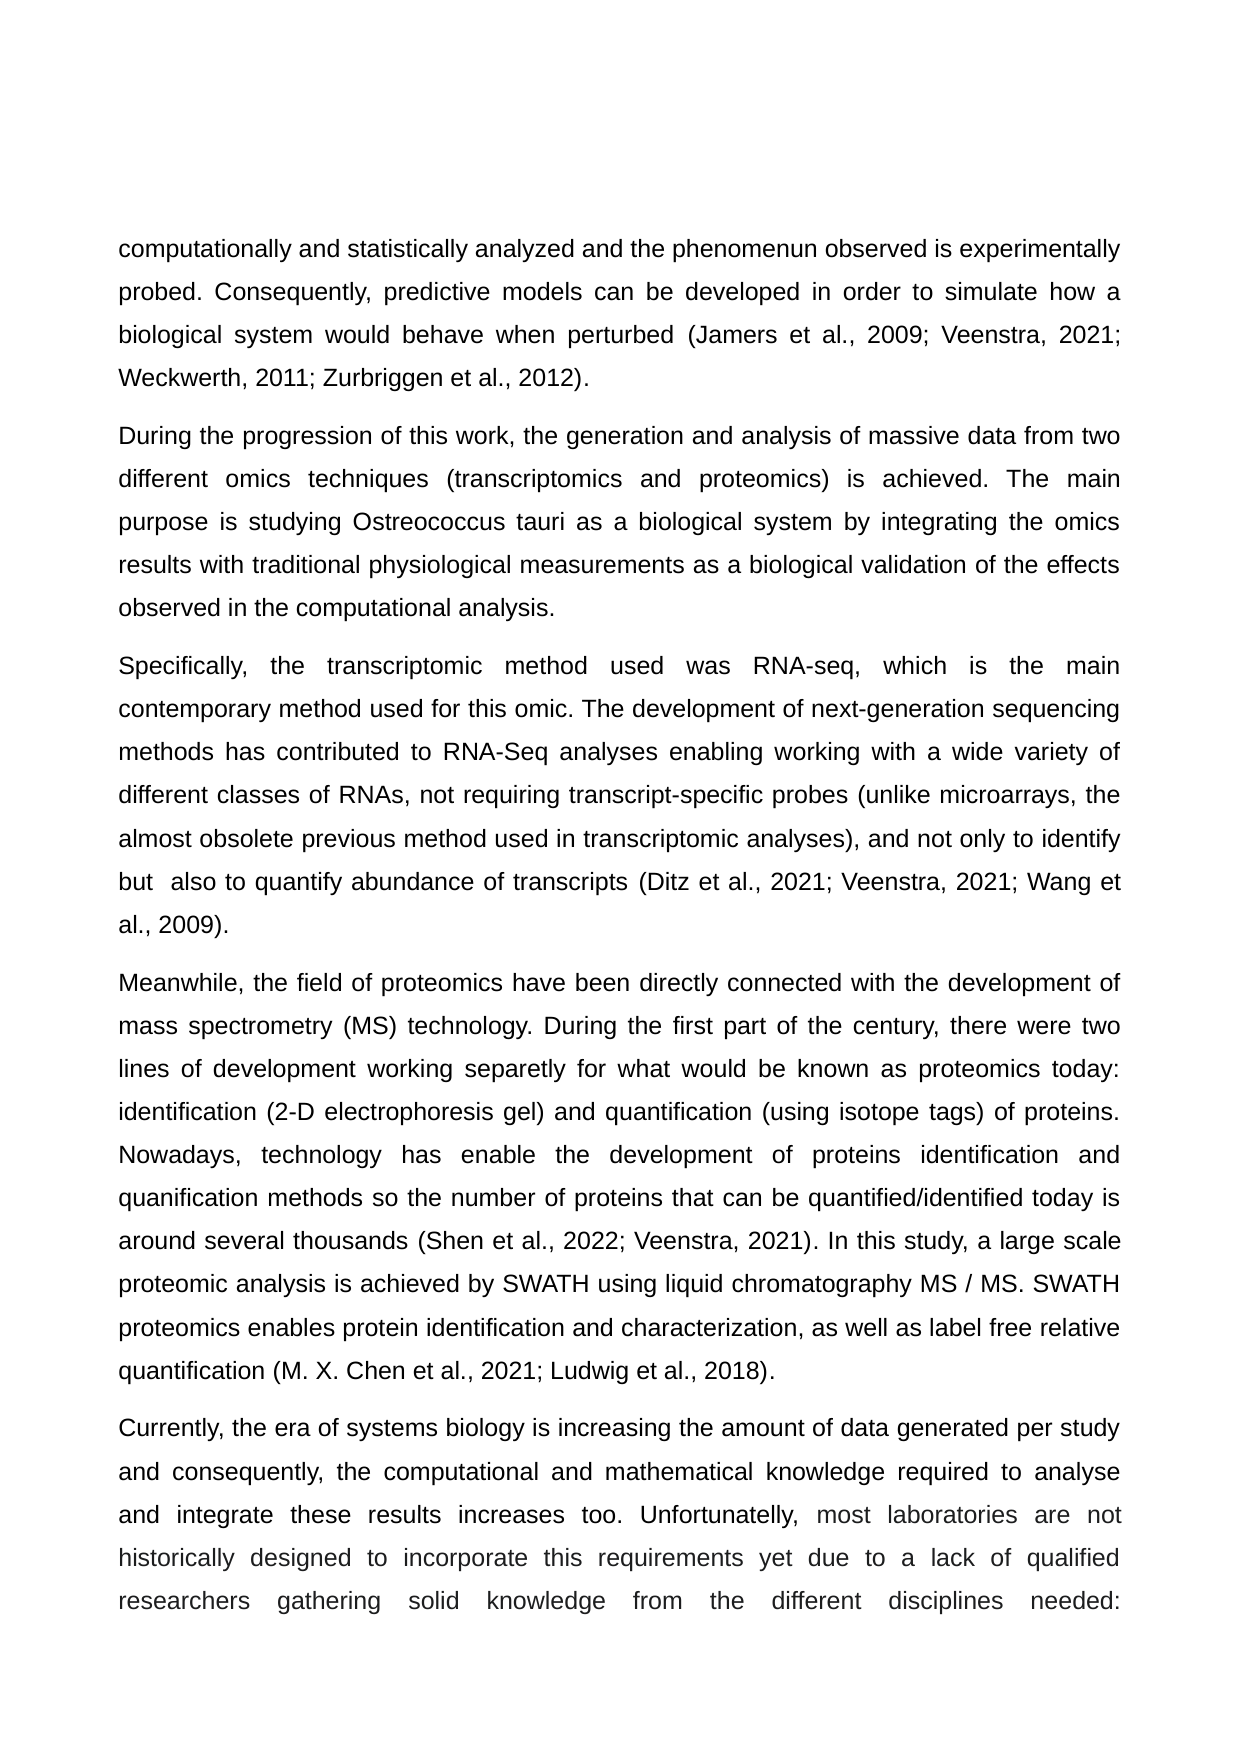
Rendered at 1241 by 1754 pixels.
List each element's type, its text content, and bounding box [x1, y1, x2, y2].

text Specifically, the transcriptomic method used was RNA-seq, which is the main contemporary method used for this omic. The development of next-generation sequencing methods has contributed to RNA-Seq analyses enabling working with a wide variety of different classes of RNAs, not requiring transcript-specific probes (unlike microarrays, the almost obsolete previous method used in transcriptomic analyses), and not only to identify but also to quantify abundance of transcripts (Ditz et al., 2021; Veenstra, 2021; Wang et al., 2009)⁠. [118, 651, 1122, 939]
text Currently, the era of systems biology is increasing the amount of data generated per study and consequently, the computational and mathematical knowledge required to analyse and integrate these results increases too. Unfortunatelly, most laboratories are not historically designed to incorporate this requirements yet due to a lack of qualified researchers gathering solid knowledge from the different disciplines needed: [118, 1413, 1122, 1615]
text Meanwhile, the field of proteomics have been directly connected with the development of mass spectrometry (MS) technology. During the first part of the century, there were two lines of development working separetly for what would be known as proteomics today: identification (2-D electrophoresis gel) and quantification (using isotope tags) of proteins. Nowadays, technology has enable the development of proteins identification and quanification methods so the number of proteins that can be quantified/identified today is around several thousands (Shen et al., 2022; Veenstra, 2021)⁠. In this study, a large scale proteomic analysis is achieved by SWATH using liquid chromatography MS / MS. SWATH proteomics enables protein identification and characterization, as well as label free relative quantification (M. X. Chen et al., 2021; Ludwig et al., 2018)⁠. [118, 968, 1122, 1384]
text computationally and statistically analyzed and the phenomenun observed is experimentally probed. Consequently, predictive models can be developed in order to simulate how a biological system would behave when perturbed (Jamers et al., 2009; Veenstra, 2021; Weckwerth, 2011; Zurbriggen et al., 2012)⁠. [118, 234, 1122, 392]
text During the progression of this work, the generation and analysis of massive data from two different omics techniques (transcriptomics and proteomics) is achieved. The main purpose is studying Ostreococcus tauri as a biological system by integrating the omics results with traditional physiological measurements as a biological validation of the effects observed in the computational analysis. [118, 421, 1122, 622]
